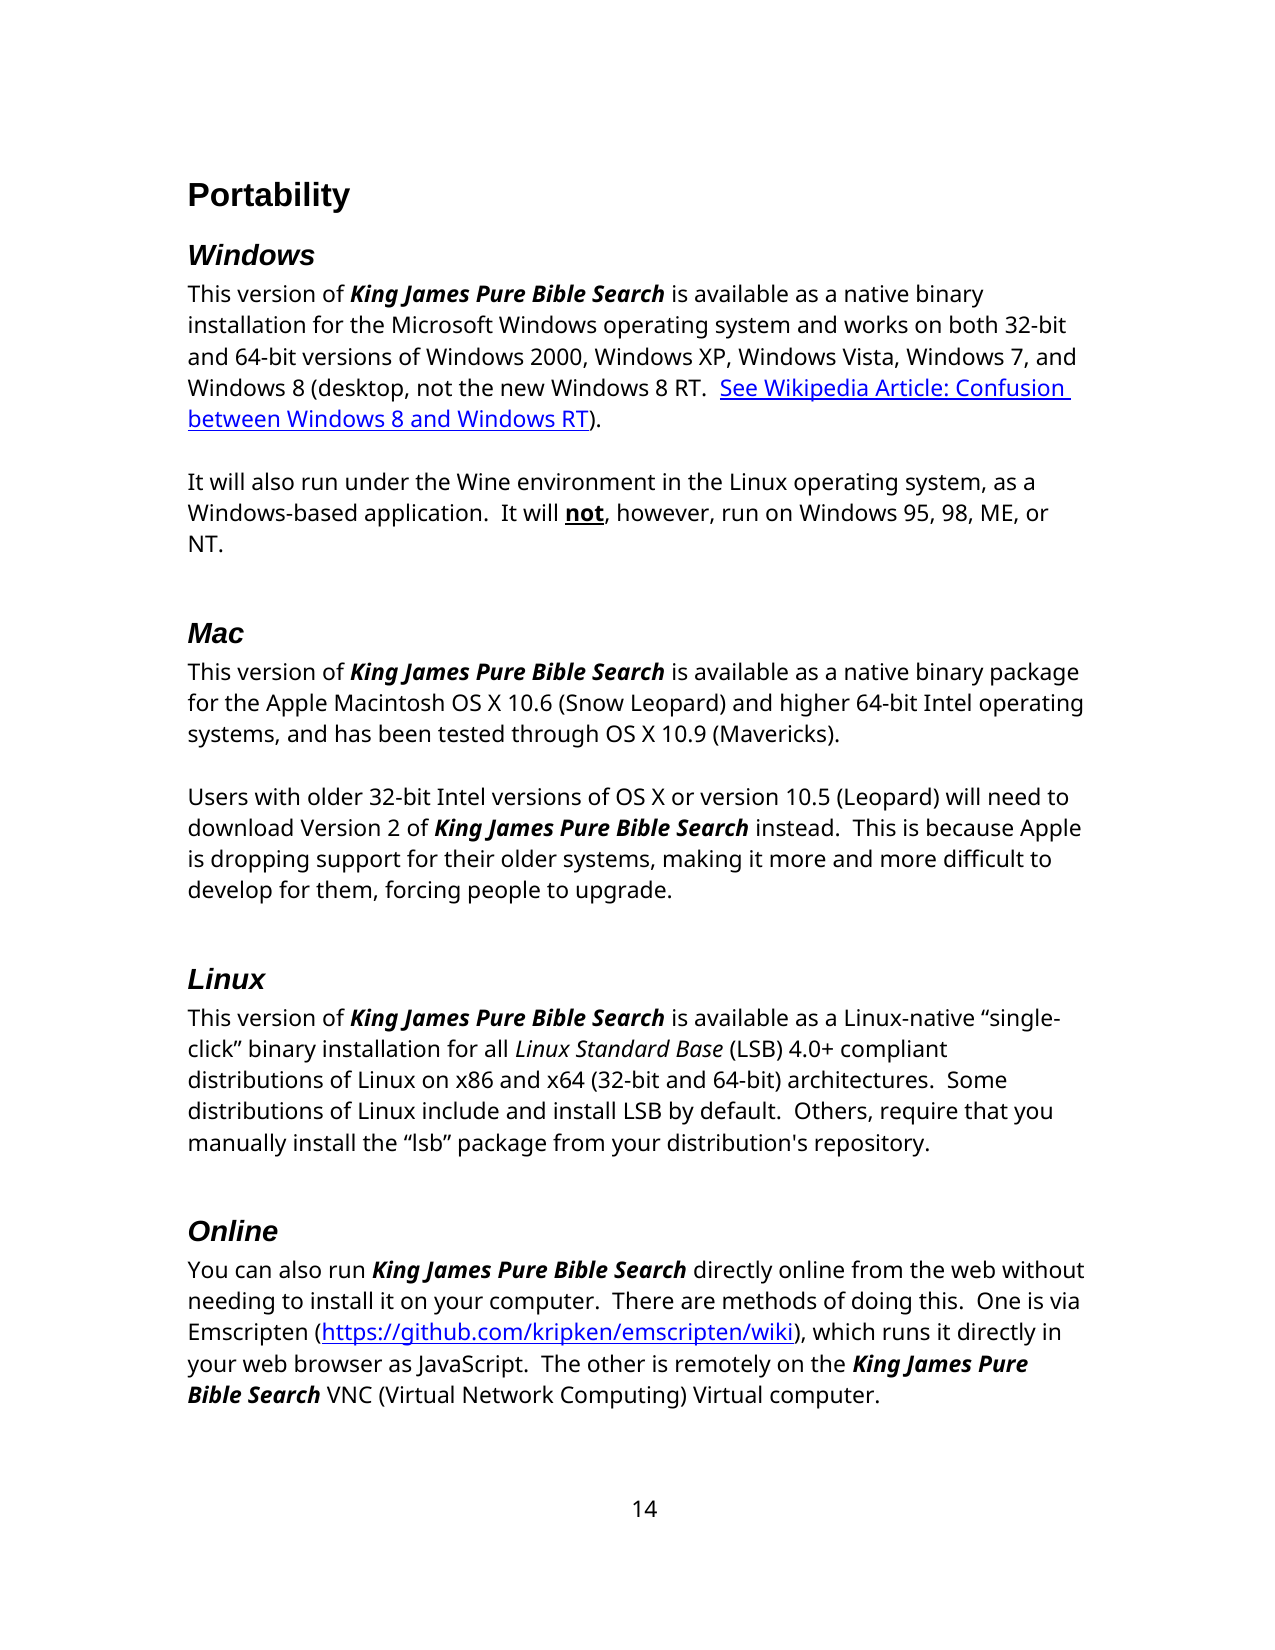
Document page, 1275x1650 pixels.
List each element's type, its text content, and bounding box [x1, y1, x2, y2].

text This version of King James Pure Bible Search is available as a native binary installation for the Microsoft Windows operating system and works on both 32-bit and 64-bit versions of Windows 2000, Windows XP, Windows Vista, Windows 7, and Windows 8 (desktop, not the new Windows 8 RT. See Wikipedia Article: Confusion between Windows 8 and Windows RT). [187, 278, 1087, 434]
subtitle Portability [187, 175, 1087, 213]
subtitle Windows [187, 238, 1087, 272]
text This version of King James Pure Bible Search is available as a native binary package for the Apple Macintosh OS X 10.6 (Snow Leopard) and higher 64-bit Intel operating systems, and has been tested through OS X 10.9 (Mavericks). [187, 656, 1087, 749]
subtitle Online [187, 1214, 1087, 1248]
text This version of King James Pure Bible Search is available as a Linux-native “single-click” binary installation for all Linux Standard Base (LSB) 4.0+ compliant distributions of Linux on x86 and x64 (32-bit and 64-bit) architectures. Some distributions of Linux include and install LSB by default. Others, require that you manually install the “lsb” package from your distribution's repository. [187, 1002, 1087, 1158]
text It will also run under the Wine environment in the Linux operating system, as a Windows-based application. It will not, however, run on Windows 95, 98, ME, or NT. [187, 466, 1087, 559]
text You can also run King James Pure Bible Search directly online from the web without needing to install it on your computer. There are methods of doing this. One is via Emscripten (https://github.com/kripken/emscripten/wiki), which runs it directly in your web browser as JavaScript. The other is remotely on the King James Pure Bible Search VNC (Virtual Network Computing) Virtual computer. [187, 1254, 1087, 1410]
subtitle Linux [187, 962, 1087, 995]
text Users with older 32-bit Intel versions of OS X or version 10.5 (Leopard) will need to download Version 2 of King James Pure Bible Search instead. This is because Apple is dropping support for their older systems, making it more and more difficult to develop for them, forcing people to upgrade. [187, 781, 1087, 906]
subtitle Mac [187, 616, 1087, 649]
